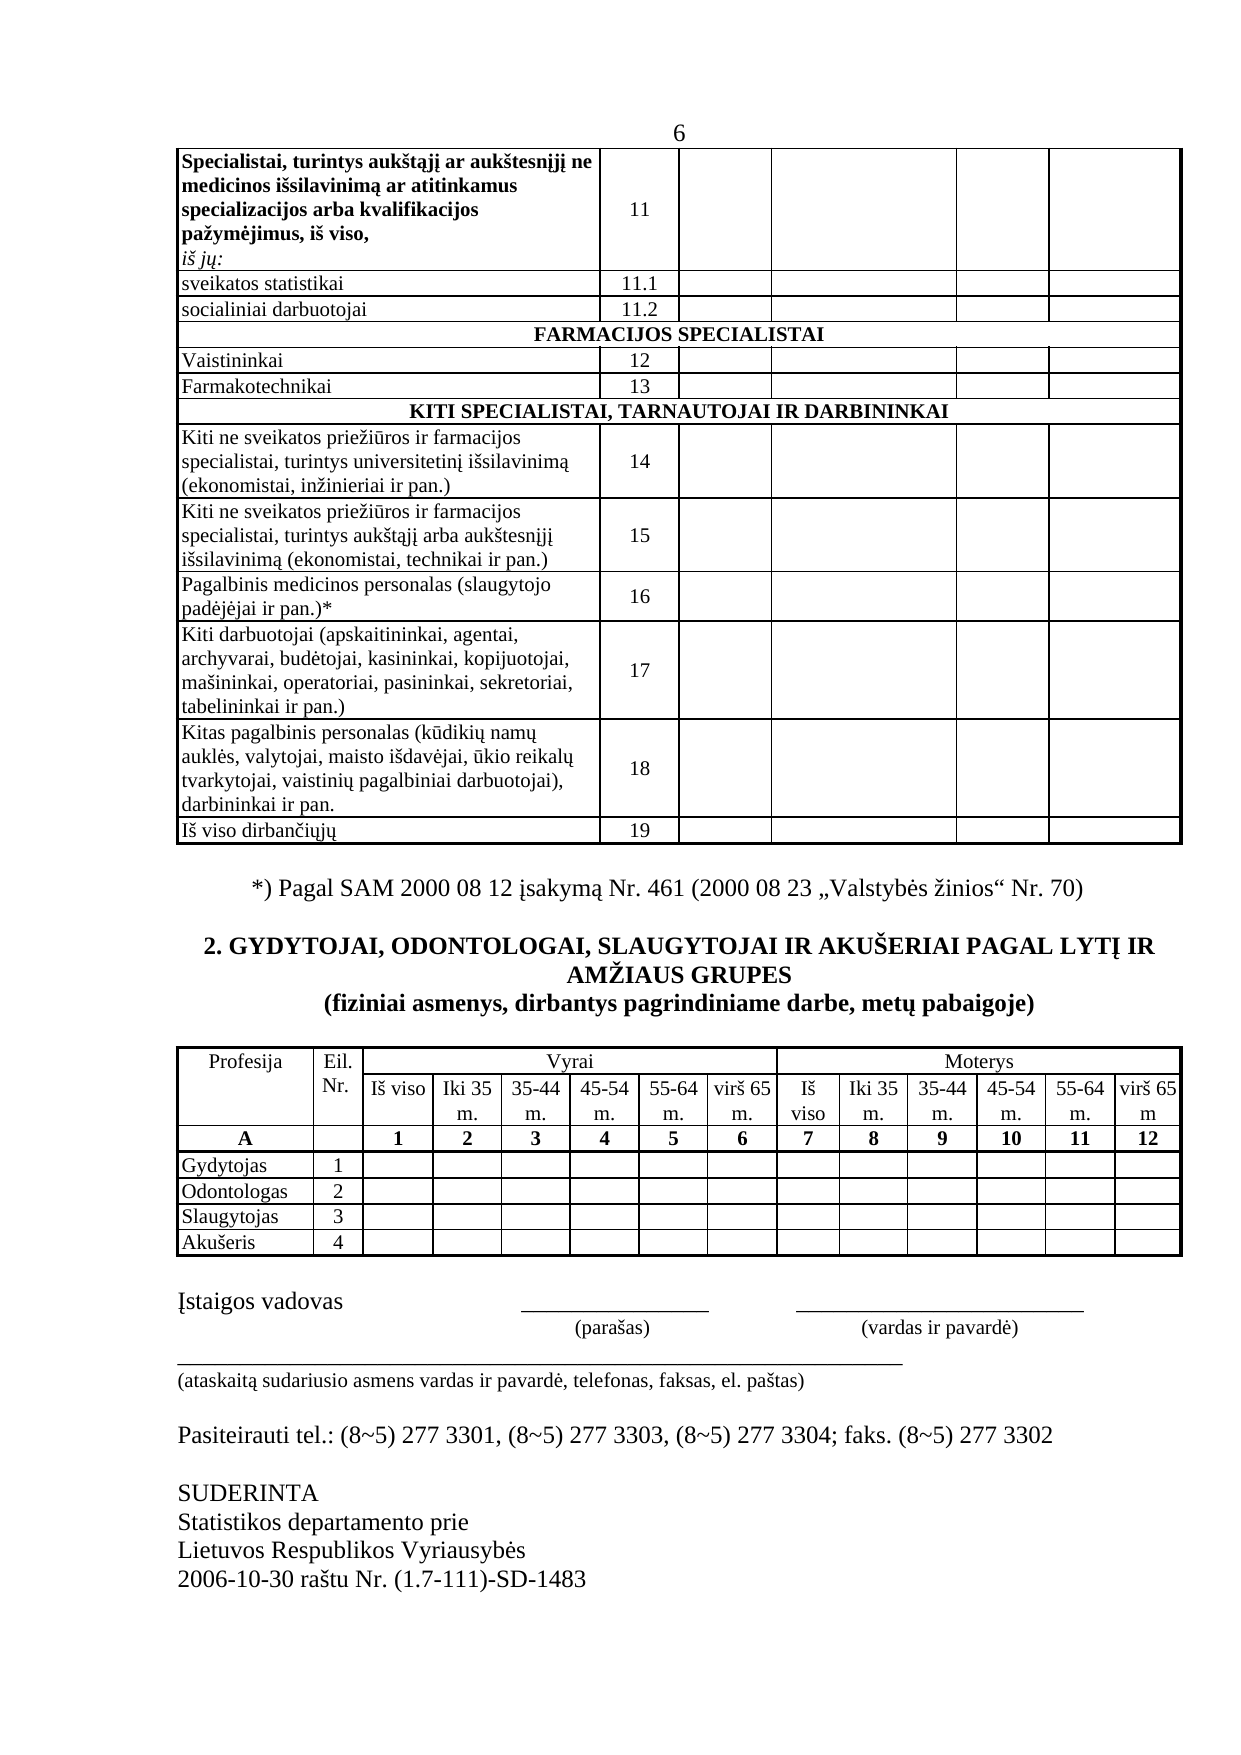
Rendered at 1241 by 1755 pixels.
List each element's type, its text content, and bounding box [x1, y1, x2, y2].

table_cell 9 [908, 1126, 976, 1150]
table_cell 11.2 [601, 297, 678, 321]
table_cell [680, 374, 771, 398]
table_cell 17 [601, 622, 678, 718]
table_cell 12 [1116, 1126, 1179, 1150]
table_cell [680, 572, 771, 620]
table_cell 19 [601, 818, 678, 842]
table_header Eil. Nr. [314, 1049, 362, 1124]
table_cell [1046, 1179, 1114, 1203]
table_cell Iš viso dirbančiųjų [179, 818, 599, 842]
table_cell [978, 1205, 1045, 1228]
text Pasiteirauti tel.: (8~5) 277 3301, (8~5) 277 3303, (8~5) 277 3304; faks. (8~5) 277 3302 [177, 1420, 1181, 1449]
table_cell [778, 1153, 839, 1177]
table_cell [1050, 271, 1179, 295]
table_cell Kiti darbuotojai (apskaitininkai, agentai, archyvarai, budėtojai, kasininkai, kopijuotojai, mašininkai, operatoriai, pasininkai, sekretoriai, tabelininkai ir pan.) [179, 622, 599, 718]
table_cell [772, 818, 956, 842]
table_header Moterys [778, 1049, 1179, 1073]
table_cell [502, 1153, 569, 1177]
table_cell [571, 1230, 638, 1254]
table_cell 4 [571, 1126, 638, 1150]
table_cell [957, 149, 1048, 269]
table_cell [1046, 1153, 1114, 1177]
table_cell KITI SPECIALISTAI, TARNAUTOJAI IR DARBININKAI [179, 399, 1179, 423]
table_cell 14 [601, 425, 678, 497]
table_cell [680, 271, 771, 295]
table_cell [978, 1179, 1045, 1203]
table_cell [434, 1153, 501, 1177]
table_cell [640, 1230, 707, 1254]
table_cell Pagalbinis medicinos personalas (slaugytojo padėjėjai ir pan.)* [179, 572, 599, 620]
table_cell [640, 1153, 707, 1177]
table_cell [364, 1230, 432, 1254]
text Lietuvos Respublikos Vyriausybės [177, 1535, 1181, 1564]
table_cell Gydytojas [179, 1153, 313, 1177]
table_cell 12 [601, 348, 678, 372]
table_cell Vaistininkai [179, 348, 599, 372]
text Įstaigos vadovas _______________ _______________________ [177, 1286, 1181, 1315]
table_cell [434, 1230, 501, 1254]
table_cell [957, 622, 1048, 718]
table_cell [434, 1205, 501, 1228]
table_cell [364, 1153, 432, 1177]
table_cell Farmakotechnikai [179, 374, 599, 398]
table_cell [1116, 1153, 1179, 1177]
table_cell [364, 1205, 432, 1228]
table_cell 35-44 m. [502, 1075, 569, 1124]
table_cell [1050, 622, 1179, 718]
table_cell [778, 1205, 839, 1228]
table_cell Iki 35 m. [434, 1075, 501, 1124]
table_cell [708, 1153, 776, 1177]
text (parašas) (vardas ir pavardė) [177, 1315, 1181, 1339]
table_cell [571, 1179, 638, 1203]
table_cell [1046, 1205, 1114, 1228]
table_cell [978, 1230, 1045, 1254]
table_cell 4 [314, 1230, 362, 1254]
table_cell 3 [314, 1205, 362, 1228]
table_cell [1050, 720, 1179, 816]
table_cell sveikatos statistikai [179, 271, 599, 295]
table_cell [708, 1205, 776, 1228]
table_cell [772, 572, 956, 620]
table_cell [708, 1179, 776, 1203]
table_cell [364, 1179, 432, 1203]
table_cell [680, 818, 771, 842]
table_cell [840, 1179, 907, 1203]
table_cell Iš viso [364, 1075, 432, 1124]
table_cell 16 [601, 572, 678, 620]
text 2. GYDYTOJAI, ODONTOLOGAI, SLAUGYTOJAI IR AKUŠERIAI PAGAL LYTĮ IR AMŽIAUS GRUPES [177, 931, 1181, 988]
table_cell [908, 1230, 976, 1254]
table_cell 5 [640, 1126, 707, 1150]
table_cell 15 [601, 499, 678, 571]
table_cell 35-44 m. [908, 1075, 976, 1124]
table_cell [571, 1153, 638, 1177]
table_cell [957, 499, 1048, 571]
table_cell [957, 348, 1048, 372]
table_cell [772, 499, 956, 571]
table_cell [957, 425, 1048, 497]
table_cell [772, 348, 956, 372]
table_cell Kiti ne sveikatos priežiūros ir farmacijos specialistai, turintys universitetinį išsilavinimą (ekonomistai, inžinieriai ir pan.) [179, 425, 599, 497]
table_cell [680, 720, 771, 816]
table_cell Kitas pagalbinis personalas (kūdikių namų auklės, valytojai, maisto išdavėjai, ūkio reikalų tvarkytojai, vaistinių pagalbiniai darbuotojai), darbininkai ir pan. [179, 720, 599, 816]
table_cell Odontologas [179, 1179, 313, 1203]
table_cell 1 [314, 1153, 362, 1177]
table_cell [908, 1179, 976, 1203]
table_cell [778, 1179, 839, 1203]
text *) Pagal SAM 2000 08 12 įsakymą Nr. 461 (2000 08 23 „Valstybės žinios“ Nr. 70) [177, 873, 1181, 902]
table_cell Specialistai, turintys aukštąjį ar aukštesnįjį ne medicinos išsilavinimą ar atitinkamus specializacijos arba kvalifikacijos pažymėjimus, iš viso, iš jų: [179, 149, 599, 269]
table_cell [957, 374, 1048, 398]
table_cell [1050, 499, 1179, 571]
table_cell [680, 149, 771, 269]
table_cell [957, 271, 1048, 295]
table_cell [908, 1205, 976, 1228]
table_cell [957, 818, 1048, 842]
table_cell [502, 1230, 569, 1254]
table_cell socialiniai darbuotojai [179, 297, 599, 321]
table_cell [434, 1179, 501, 1203]
table_cell 45-54 m. [571, 1075, 638, 1124]
table_cell Akušeris [179, 1230, 313, 1254]
table_cell [680, 622, 771, 718]
table_cell 6 [708, 1126, 776, 1150]
text (ataskaitą sudariusio asmens vardas ir pavardė, telefonas, faksas, el. paštas) [177, 1368, 1181, 1392]
table_cell [640, 1179, 707, 1203]
table_cell [957, 720, 1048, 816]
table_cell FARMACIJOS SPECIALISTAI [179, 322, 1179, 346]
table_cell 55-64 m. [640, 1075, 707, 1124]
table_cell 1 [364, 1126, 432, 1150]
table_cell [772, 271, 956, 295]
table_cell [772, 149, 956, 269]
table_cell [1116, 1179, 1179, 1203]
table_cell Kiti ne sveikatos priežiūros ir farmacijos specialistai, turintys aukštąjį arba aukštesnįjį išsilavinimą (ekonomistai, technikai ir pan.) [179, 499, 599, 571]
table_cell [772, 374, 956, 398]
table_cell [778, 1230, 839, 1254]
table_cell [1050, 572, 1179, 620]
table_cell [957, 297, 1048, 321]
table_cell [502, 1205, 569, 1228]
table_cell 13 [601, 374, 678, 398]
table_cell [1050, 297, 1179, 321]
table_cell [1116, 1205, 1179, 1228]
table_cell [840, 1230, 907, 1254]
table_cell [1050, 149, 1179, 269]
text SUDERINTA [177, 1478, 1181, 1507]
table_cell 55-64 m. [1046, 1075, 1114, 1124]
table_cell [1050, 818, 1179, 842]
table_cell 10 [978, 1126, 1045, 1150]
table_cell 45-54 m. [978, 1075, 1045, 1124]
table_cell 8 [840, 1126, 907, 1150]
table_header Profesija [179, 1049, 313, 1124]
table_cell Iki 35 m. [840, 1075, 907, 1124]
table_cell 2 [434, 1126, 501, 1150]
table_cell 7 [778, 1126, 839, 1150]
table_cell [978, 1153, 1045, 1177]
table_cell 3 [502, 1126, 569, 1150]
table_cell Slaugytojas [179, 1205, 313, 1228]
table_cell A [179, 1126, 313, 1150]
text 2006-10-30 raštu Nr. (1.7-111)-SD-1483 [177, 1564, 1181, 1593]
text __________________________________________________________ [177, 1339, 1181, 1368]
table_cell virš 65 m. [708, 1075, 776, 1124]
table_cell 11.1 [601, 271, 678, 295]
table_cell [840, 1205, 907, 1228]
table_cell [772, 720, 956, 816]
table_cell Iš viso [778, 1075, 839, 1124]
table_cell [571, 1205, 638, 1228]
table_cell virš 65 m [1116, 1075, 1179, 1124]
table_cell [680, 297, 771, 321]
table_cell [908, 1153, 976, 1177]
table_cell 2 [314, 1179, 362, 1203]
table_cell 11 [1046, 1126, 1114, 1150]
table_cell [1050, 374, 1179, 398]
table_cell [314, 1126, 362, 1150]
table_cell [957, 572, 1048, 620]
table_cell [840, 1153, 907, 1177]
table_header Vyrai [364, 1049, 776, 1073]
table_cell [680, 499, 771, 571]
table_cell [772, 622, 956, 718]
table_cell [680, 425, 771, 497]
table_cell [708, 1230, 776, 1254]
table_cell [1116, 1230, 1179, 1254]
table_cell [1050, 425, 1179, 497]
text (fiziniai asmenys, dirbantys pagrindiniame darbe, metų pabaigoje) [177, 988, 1181, 1017]
table_cell [640, 1205, 707, 1228]
table_cell [680, 348, 771, 372]
table_cell 11 [601, 149, 678, 269]
table_cell [772, 297, 956, 321]
table_cell [772, 425, 956, 497]
text Statistikos departamento prie [177, 1507, 1181, 1535]
table_cell [1050, 348, 1179, 372]
table_cell 18 [601, 720, 678, 816]
table_cell [502, 1179, 569, 1203]
table_cell [1046, 1230, 1114, 1254]
